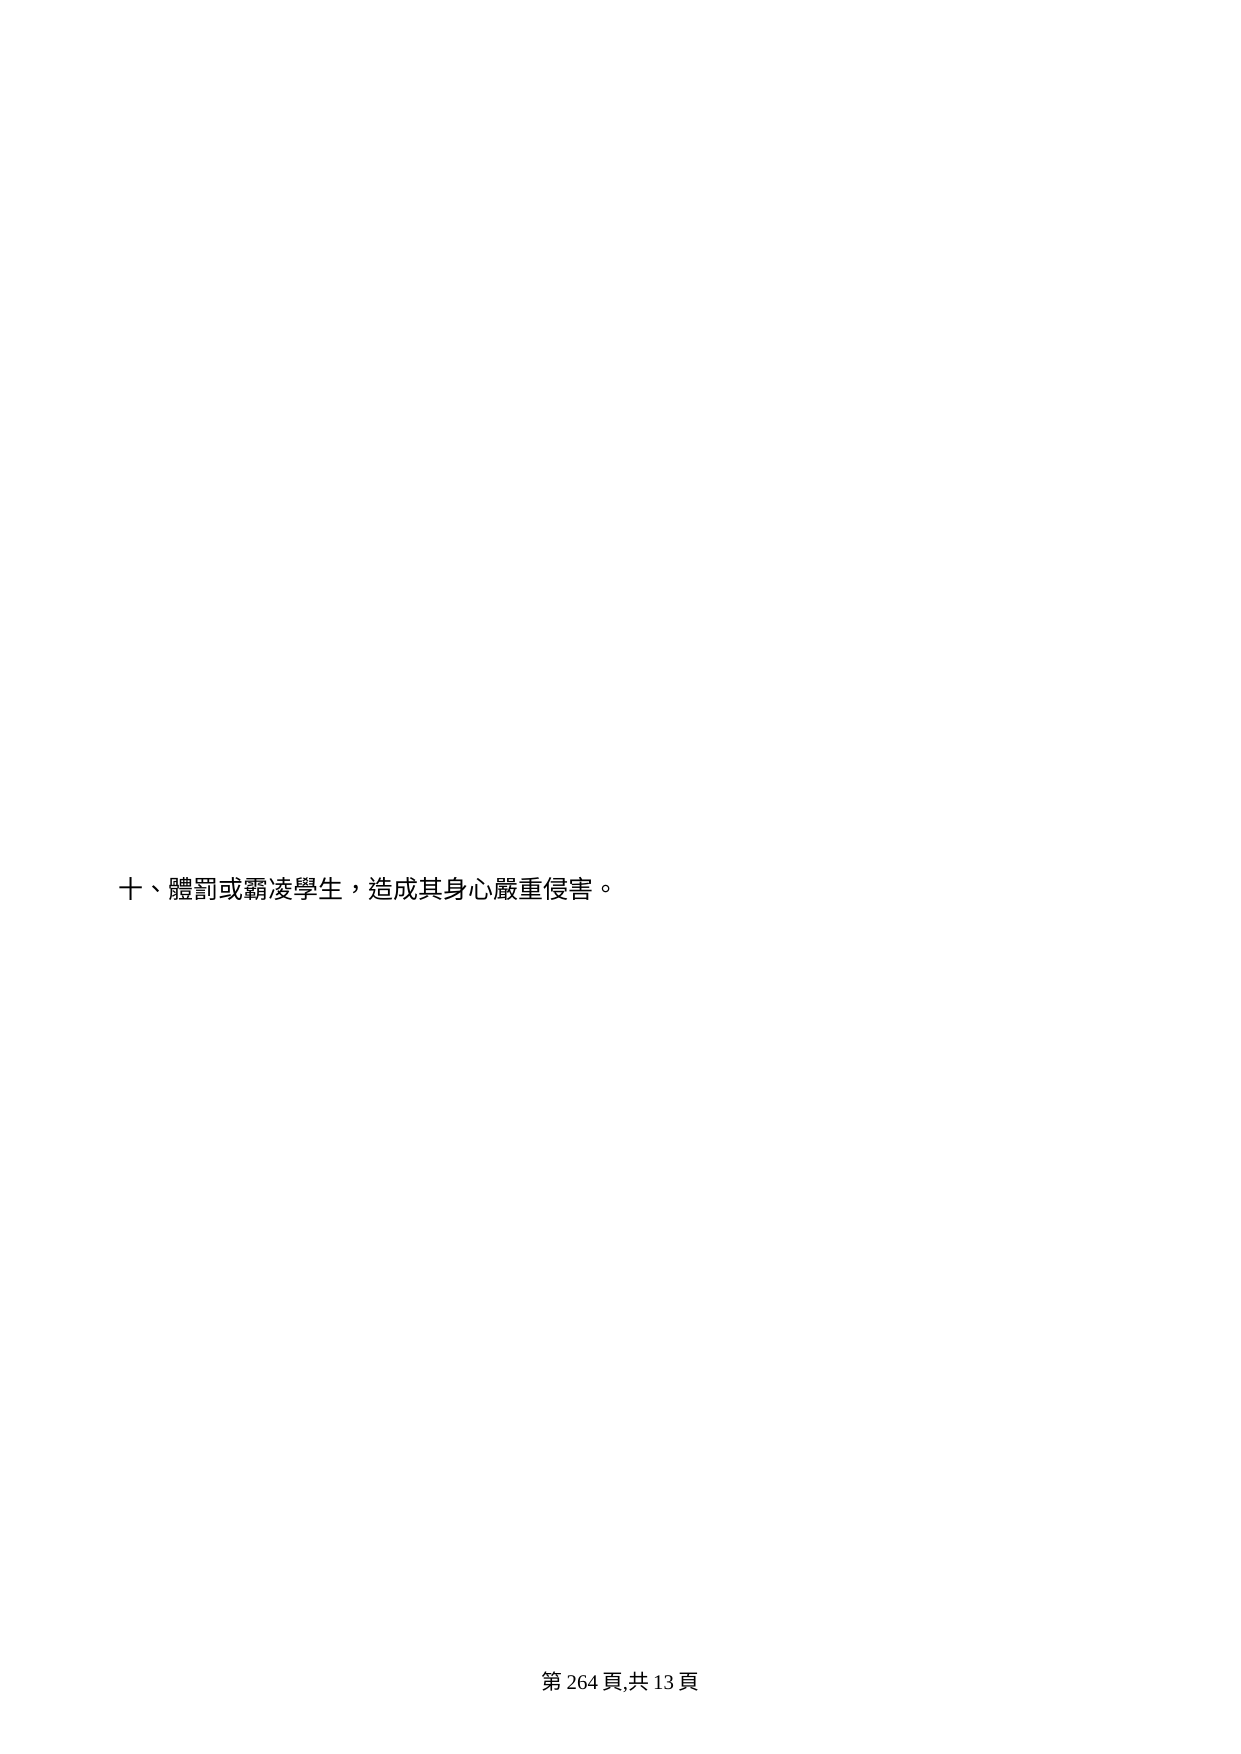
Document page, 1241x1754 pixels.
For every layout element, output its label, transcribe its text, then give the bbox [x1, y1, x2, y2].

text 十、體罰或霸凌學生，造成其身心嚴重侵害。 [118, 846, 1122, 908]
